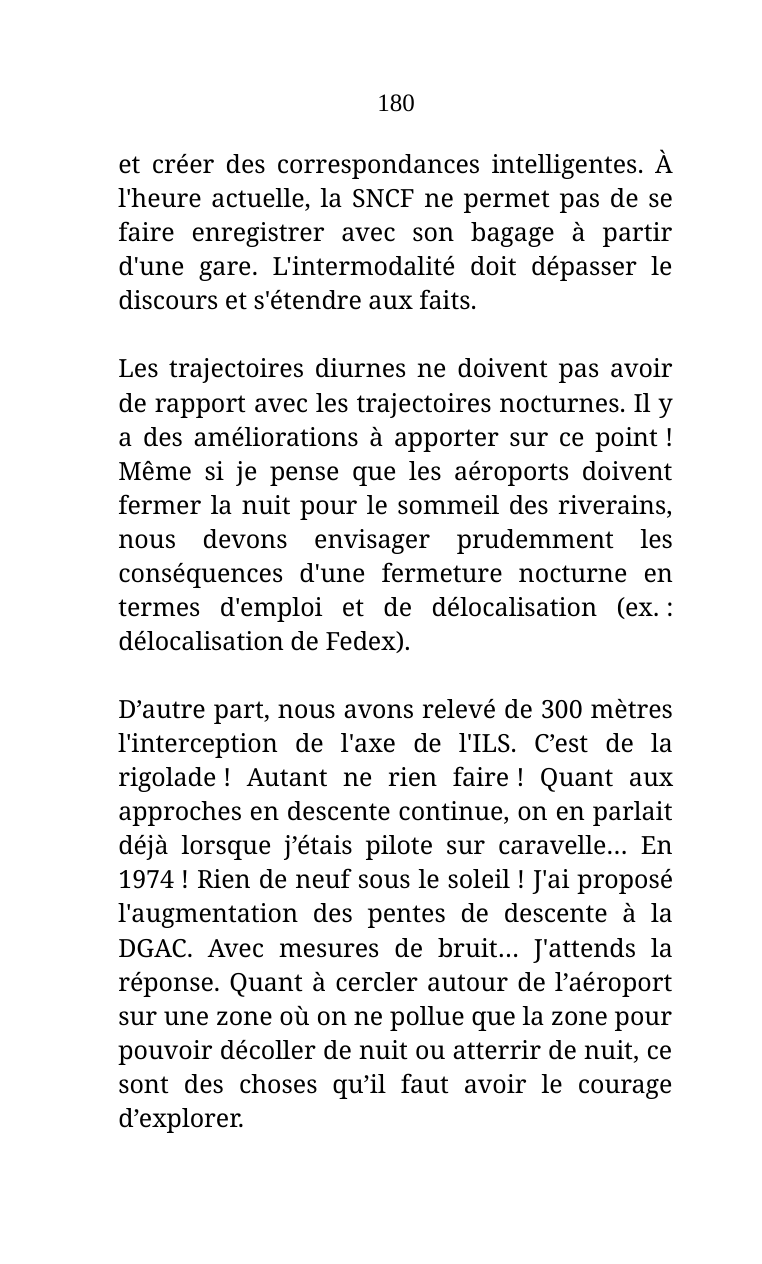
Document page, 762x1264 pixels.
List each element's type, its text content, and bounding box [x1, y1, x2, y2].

text Les trajectoires diurnes ne doivent pas avoir de rapport avec les trajectoires nocturnes. Il y a des améliorations à apporter sur ce point ! Même si je pense que les aéroports doivent fermer la nuit pour le sommeil des riverains, nous devons envisager prudemment les conséquences d'une fermeture nocturne en termes d'emploi et de délocalisation (ex. : délocalisation de Fedex). [118, 351, 673, 658]
text D’autre part, nous avons relevé de 300 mètres l'interception de l'axe de l'ILS. C’est de la rigolade ! Autant ne rien faire ! Quant aux approches en descente continue, on en parlait déjà lorsque j’étais pilote sur caravelle… En 1974 ! Rien de neuf sous le soleil ! J'ai proposé l'augmentation des pentes de descente à la DGAC. Avec mesures de bruit… J'attends la réponse. Quant à cercler autour de l’aéroport sur une zone où on ne pollue que la zone pour pouvoir décoller de nuit ou atterrir de nuit, ce sont des choses qu’il faut avoir le courage d’explorer. [118, 692, 673, 1134]
text et créer des correspondances intelligentes. À l'heure actuelle, la SNCF ne permet pas de se faire enregistrer avec son bagage à partir d'une gare. L'intermodalité doit dépasser le discours et s'étendre aux faits. [118, 147, 673, 317]
